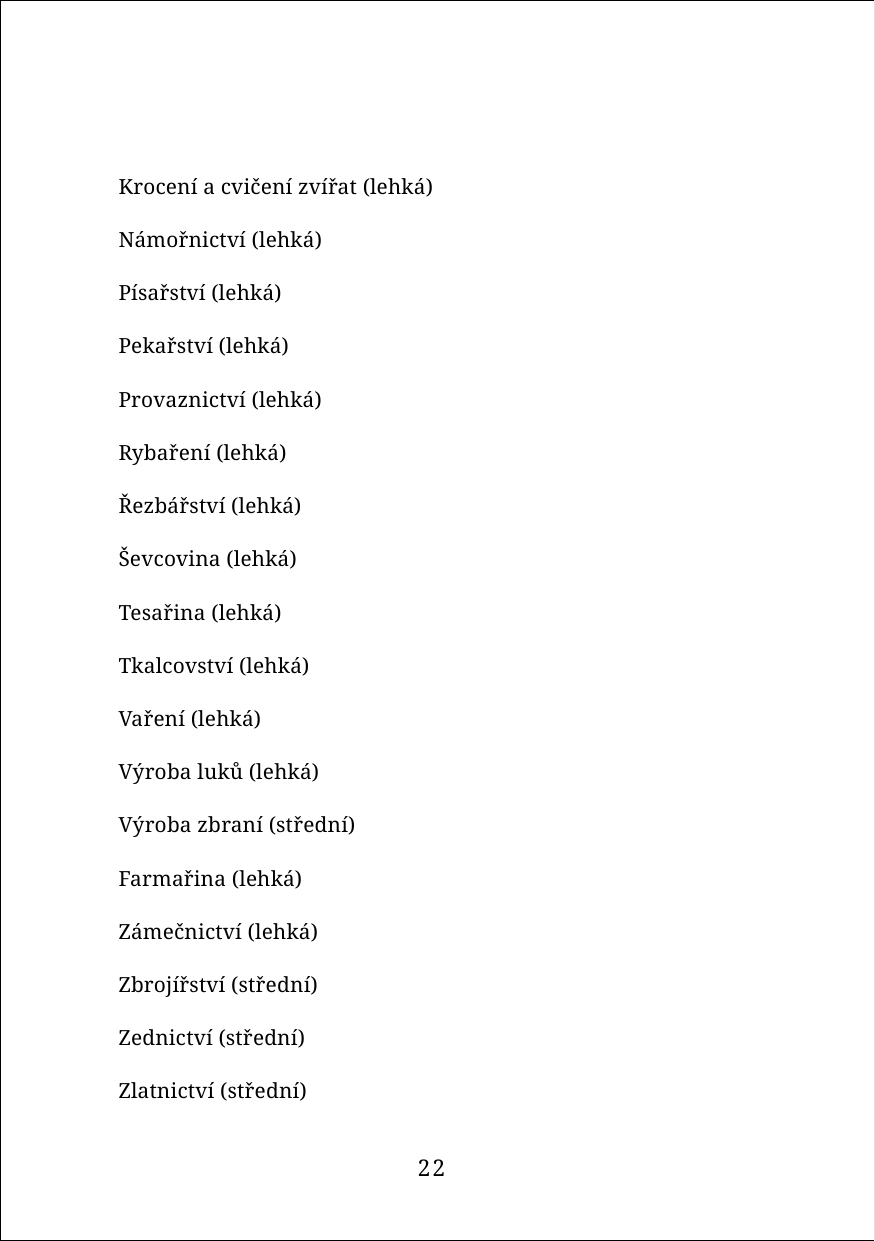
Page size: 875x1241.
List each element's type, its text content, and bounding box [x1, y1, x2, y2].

text Písařství (lehká) [118, 278, 756, 307]
text Krocení a cvičení zvířat (lehká) [118, 172, 756, 200]
text Rybaření (lehká) [118, 438, 756, 466]
text Tesařina (lehká) [118, 598, 756, 626]
text Ševcovina (lehká) [118, 544, 756, 573]
text Zbrojířství (střední) [118, 970, 756, 999]
text Zámečnictví (lehká) [118, 917, 756, 945]
text Výroba zbraní (střední) [118, 811, 756, 839]
text Farmařina (lehká) [118, 864, 756, 892]
text Výroba luků (lehká) [118, 757, 756, 786]
text Zednictví (střední) [118, 1023, 756, 1052]
text Zlatnictví (střední) [118, 1077, 756, 1105]
text Řezbářství (lehká) [118, 491, 756, 519]
text Vaření (lehká) [118, 704, 756, 732]
text Námořnictví (lehká) [118, 225, 756, 253]
text Tkalcovství (lehká) [118, 651, 756, 679]
text Pekařství (lehká) [118, 331, 756, 360]
text Provaznictví (lehká) [118, 385, 756, 413]
